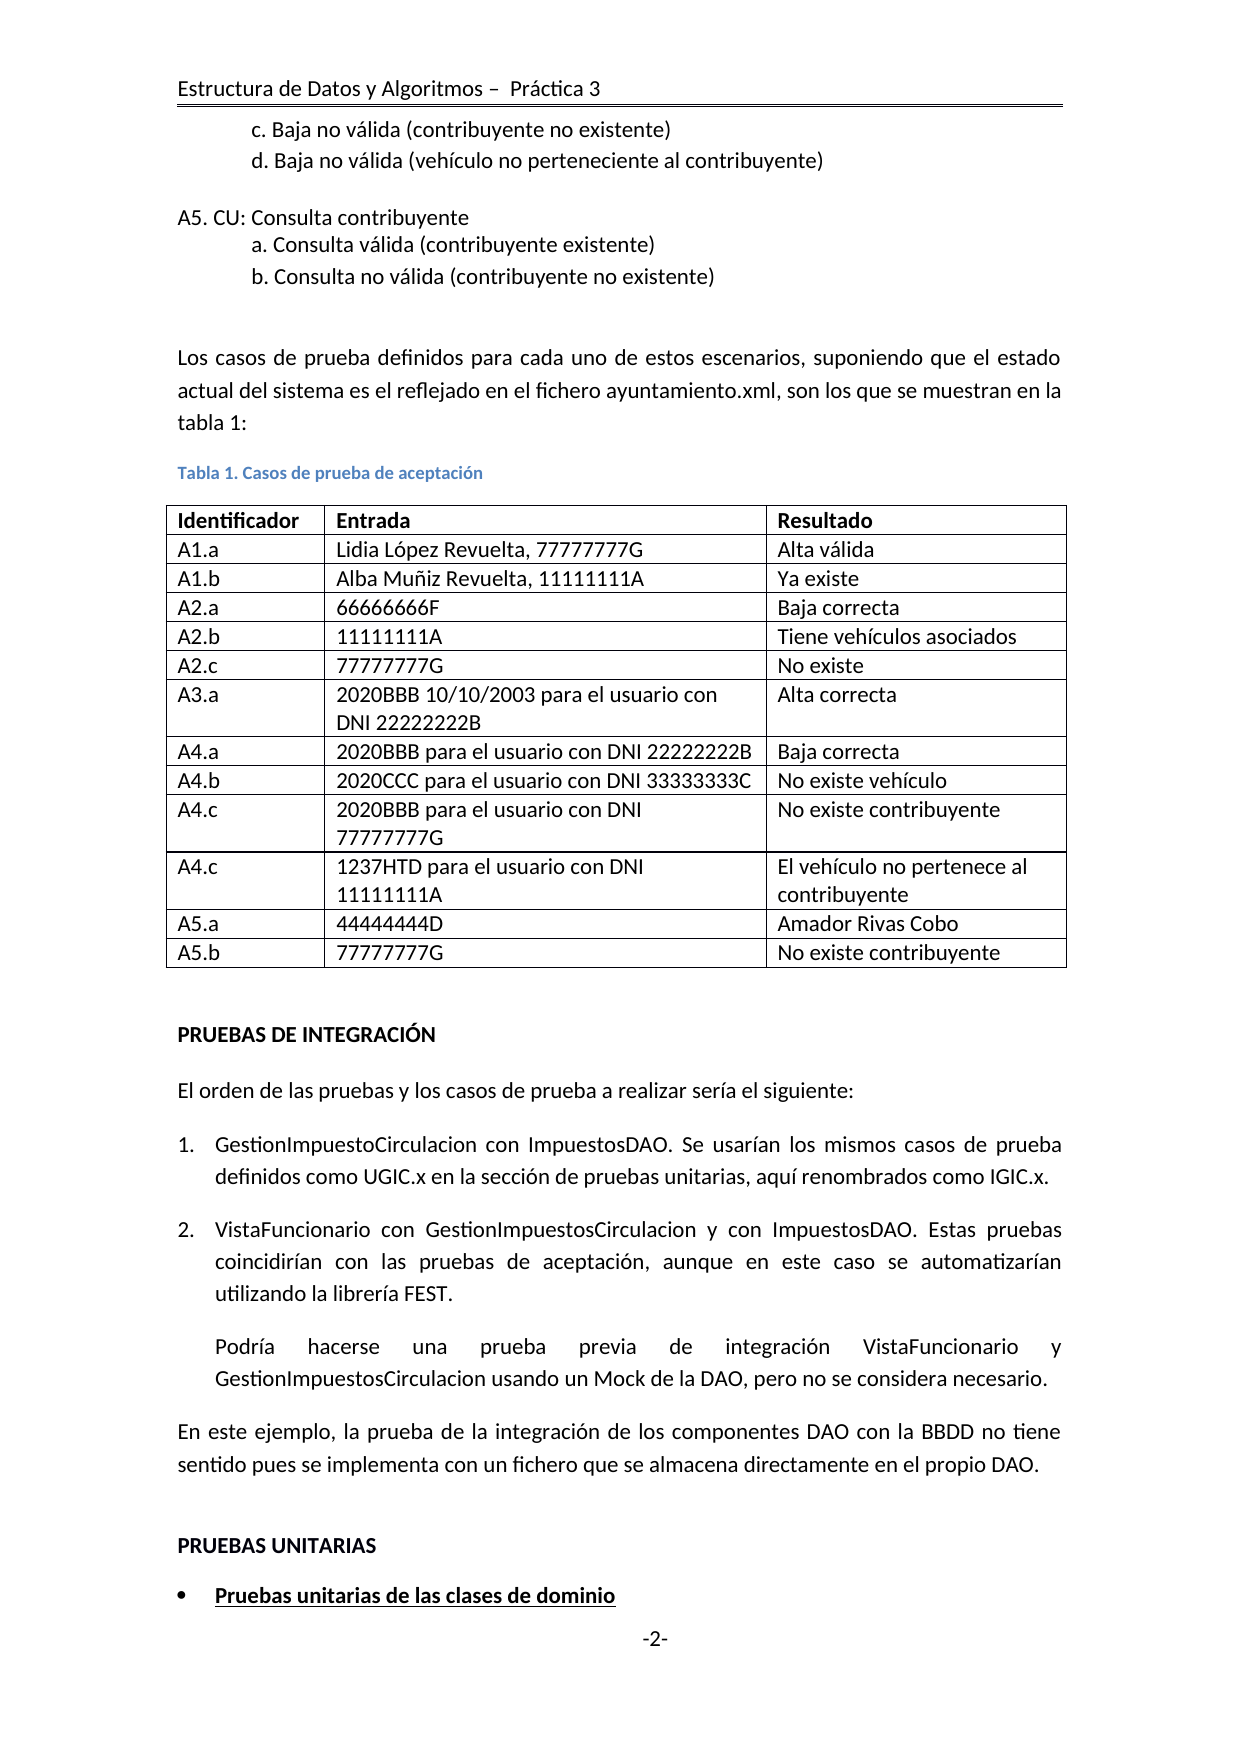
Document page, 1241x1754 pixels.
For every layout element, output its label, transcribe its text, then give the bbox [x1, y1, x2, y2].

table_cell 44444444D [325, 910, 766, 937]
table_cell A5.b [167, 939, 324, 967]
table_cell No existe [767, 651, 1066, 679]
text d. Baja no válida (vehículo no perteneciente al contribuyente) [251, 147, 1063, 174]
list Pruebas unitarias de las clases de dominio [177, 1582, 1063, 1610]
table_cell Alba Muñiz Revuelta, 11111111A [325, 564, 766, 592]
table_cell 2020BBB para el usuario con DNI 77777777G [325, 795, 766, 851]
table_cell Alta correcta [767, 680, 1066, 736]
table_cell Alta válida [767, 535, 1066, 563]
text a. Consulta válida (contribuyente existente) [251, 231, 1063, 259]
table_cell 2020BBB para el usuario con DNI 22222222B [325, 737, 766, 765]
table_cell Ya existe [767, 564, 1066, 592]
table_header Identificador [167, 506, 324, 534]
text PRUEBAS DE INTEGRACIÓN [177, 1021, 1063, 1049]
table_cell 11111111A [325, 622, 766, 650]
table_cell A5.a [167, 910, 324, 937]
table_cell 77777777G [325, 939, 766, 967]
table_cell No existe vehículo [767, 766, 1066, 794]
table_header Resultado [767, 506, 1066, 534]
table_cell A4.b [167, 766, 324, 794]
text c. Baja no válida (contribuyente no existente) [251, 115, 1063, 143]
text Los casos de prueba definidos para cada uno de estos escenarios, suponiendo que el estado actual del sistema es el reflejado en el fichero ayuntamiento.xml, son los que se muestran en la tabla 1: [177, 343, 1063, 436]
text A5. CU: Consulta contribuyente [177, 203, 1063, 231]
text El orden de las pruebas y los casos de prueba a realizar sería el siguiente: [177, 1077, 1063, 1105]
table_cell A2.a [167, 593, 324, 621]
list Podría hacerse una prueba previa de integración VistaFuncionario y GestionImpuestosCirculacion usando un Mock de la DAO, pero no se considera necesario. [215, 1332, 1063, 1392]
table_cell Tiene vehículos asociados [767, 622, 1066, 650]
table_cell A4.c [167, 795, 324, 851]
text PRUEBAS UNITARIAS [177, 1531, 1063, 1559]
table_cell A3.a [167, 680, 324, 736]
table_cell 66666666F [325, 593, 766, 621]
table_cell A4.a [167, 737, 324, 765]
text En este ejemplo, la prueba de la integración de los componentes DAO con la BBDD no tiene sentido pues se implementa con un fichero que se almacena directamente en el propio DAO. [177, 1417, 1063, 1478]
list GestionImpuestoCirculacion con ImpuestosDAO. Se usarían los mismos casos de prueba definidos como UGIC.x en la sección de pruebas unitarias, aquí renombrados como IGIC.x. [177, 1130, 1063, 1190]
text b. Consulta no válida (contribuyente no existente) [251, 262, 1063, 291]
table_cell Amador Rivas Cobo [767, 910, 1066, 937]
table_cell A4.c [167, 853, 324, 908]
table_cell Baja correcta [767, 737, 1066, 765]
table_header Entrada [325, 506, 766, 534]
table_cell No existe contribuyente [767, 939, 1066, 967]
table_cell 77777777G [325, 651, 766, 679]
table_cell Lidia López Revuelta, 77777777G [325, 535, 766, 563]
table_cell A1.a [167, 535, 324, 563]
table_cell A1.b [167, 564, 324, 592]
table_cell 2020CCC para el usuario con DNI 33333333C [325, 766, 766, 794]
table_cell 1237HTD para el usuario con DNI 11111111A [325, 853, 766, 908]
table_cell A2.c [167, 651, 324, 679]
table_cell A2.b [167, 622, 324, 650]
text Tabla 1. Casos de prueba de aceptación [177, 461, 1063, 484]
table_cell Baja correcta [767, 593, 1066, 621]
table_cell No existe contribuyente [767, 795, 1066, 851]
table_cell El vehículo no pertenece al contribuyente [767, 853, 1066, 908]
table_cell 2020BBB 10/10/2003 para el usuario con DNI 22222222B [325, 680, 766, 736]
list VistaFuncionario con GestionImpuestosCirculacion y con ImpuestosDAO. Estas pruebas coincidirían con las pruebas de aceptación, aunque en este caso se automatizarían utilizando la librería FEST. [177, 1215, 1063, 1307]
